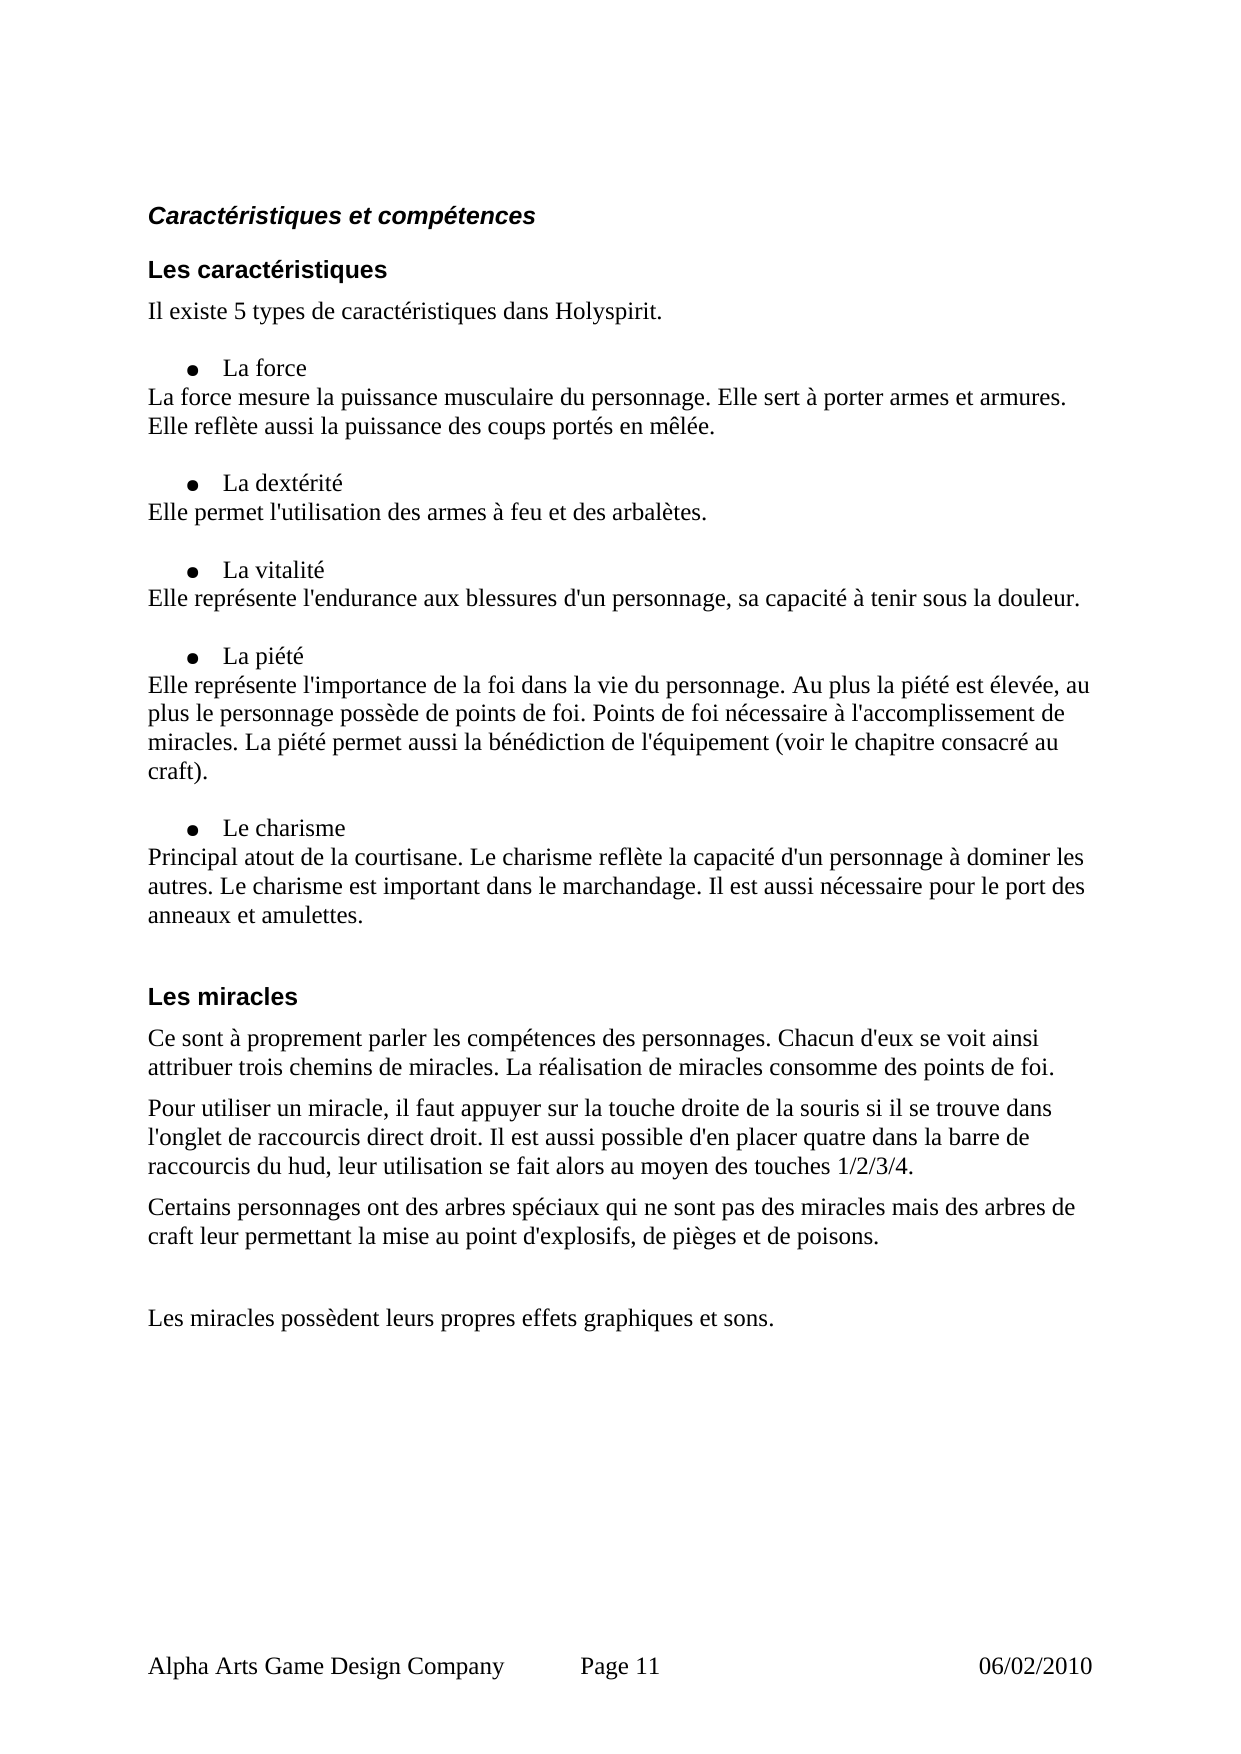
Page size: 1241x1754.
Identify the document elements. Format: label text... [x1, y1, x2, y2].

list La vitalité [185, 555, 1092, 583]
text Elle permet l'utilisation des armes à feu et des arbalètes. [148, 497, 1092, 526]
text Il existe 5 types de caractéristiques dans Holyspirit. [148, 296, 1092, 325]
text Les miracles possèdent leurs propres effets graphiques et sons. [148, 1303, 1092, 1332]
text Pour utiliser un miracle, il faut appuyer sur la touche droite de la souris si il se trouve dans l'onglet de raccourcis direct droit. Il est aussi possible d'en placer quatre dans la barre de raccourcis du hud, leur utilisation se fait alors au moyen des touches 1/2/3/4. [148, 1093, 1092, 1179]
text Ce sont à proprement parler les compétences des personnages. Chacun d'eux se voit ainsi attribuer trois chemins de miracles. La réalisation de miracles consomme des points de foi. [148, 1023, 1092, 1081]
subtitle Les caractéristiques [148, 255, 1092, 283]
text La force mesure la puissance musculaire du personnage. Elle sert à porter armes et armures. Elle reflète aussi la puissance des coups portés en mêlée. [148, 382, 1092, 440]
text Principal atout de la courtisane. Le charisme reflète la capacité d'un personnage à dominer les autres. Le charisme est important dans le marchandage. Il est aussi nécessaire pour le port des anneaux et amulettes. [148, 842, 1092, 928]
list La piété [185, 641, 1092, 670]
list La force [185, 353, 1092, 382]
text Certains personnages ont des arbres spéciaux qui ne sont pas des miracles mais des arbres de craft leur permettant la mise au point d'explosifs, de pièges et de poisons. [148, 1192, 1092, 1249]
subtitle Caractéristiques et compétences [148, 201, 1092, 230]
list Le charisme [185, 813, 1092, 842]
list La dextérité [185, 468, 1092, 497]
text Elle représente l'endurance aux blessures d'un personnage, sa capacité à tenir sous la douleur. [148, 583, 1092, 612]
text Elle représente l'importance de la foi dans la vie du personnage. Au plus la piété est élevée, au plus le personnage possède de points de foi. Points de foi nécessaire à l'accomplissement de miracles. La piété permet aussi la bénédiction de l'équipement (voir le chapitre consacré au craft). [148, 670, 1092, 785]
subtitle Les miracles [148, 982, 1092, 1011]
